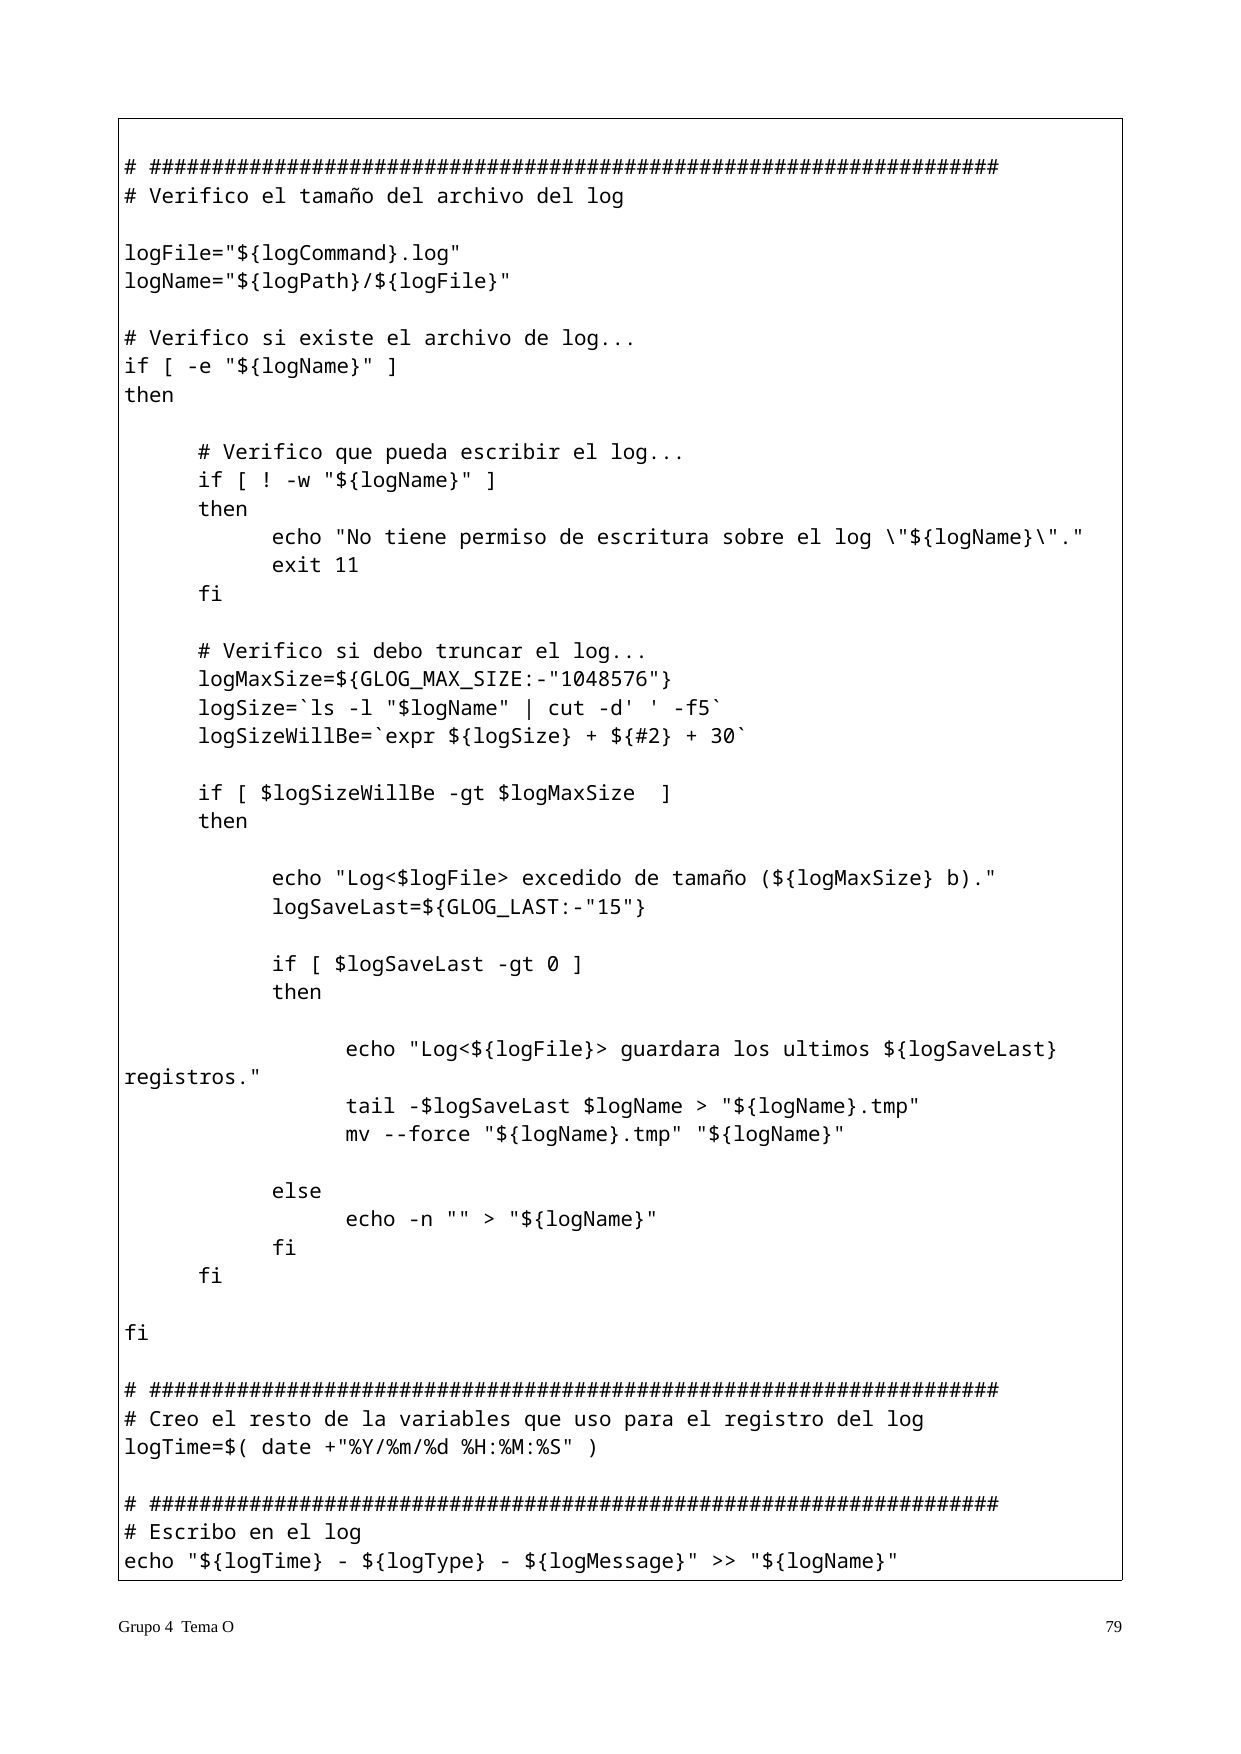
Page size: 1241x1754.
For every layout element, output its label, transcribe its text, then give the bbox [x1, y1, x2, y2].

table_header # #################################################################### # Verifico el tamaño del archivo del log logFile="${logCommand}.log" logName="${logPath}/${logFile}" # Verifico si existe el archivo de log... if [ -e "${logName}" ] then # Verifico que pueda escribir el log... if [ ! -w "${logName}" ] then echo "No tiene permiso de escritura sobre el log \"${logName}\"." exit 11 fi # Verifico si debo truncar el log... logMaxSize=${GLOG_MAX_SIZE:-"1048576"} logSize=`ls -l "$logName" | cut -d' ' -f5` logSizeWillBe=`expr ${logSize} + ${#2} + 30` if [ $logSizeWillBe -gt $logMaxSize ] then echo "Log<$logFile> excedido de tamaño (${logMaxSize} b)." logSaveLast=${GLOG_LAST:-"15"} if [ $logSaveLast -gt 0 ] then echo "Log<${logFile}> guardara los ultimos ${logSaveLast} registros." tail -$logSaveLast $logName > "${logName}.tmp" mv --force "${logName}.tmp" "${logName}" else echo -n "" > "${logName}" fi fi fi # #################################################################### # Creo el resto de la variables que uso para el registro del log logTime=$( date +"%Y/%m/%d %H:%M:%S" ) # #################################################################### # Escribo en el log echo "${logTime} - ${logType} - ${logMessage}" >> "${logName}" [119, 119, 1122, 1580]
